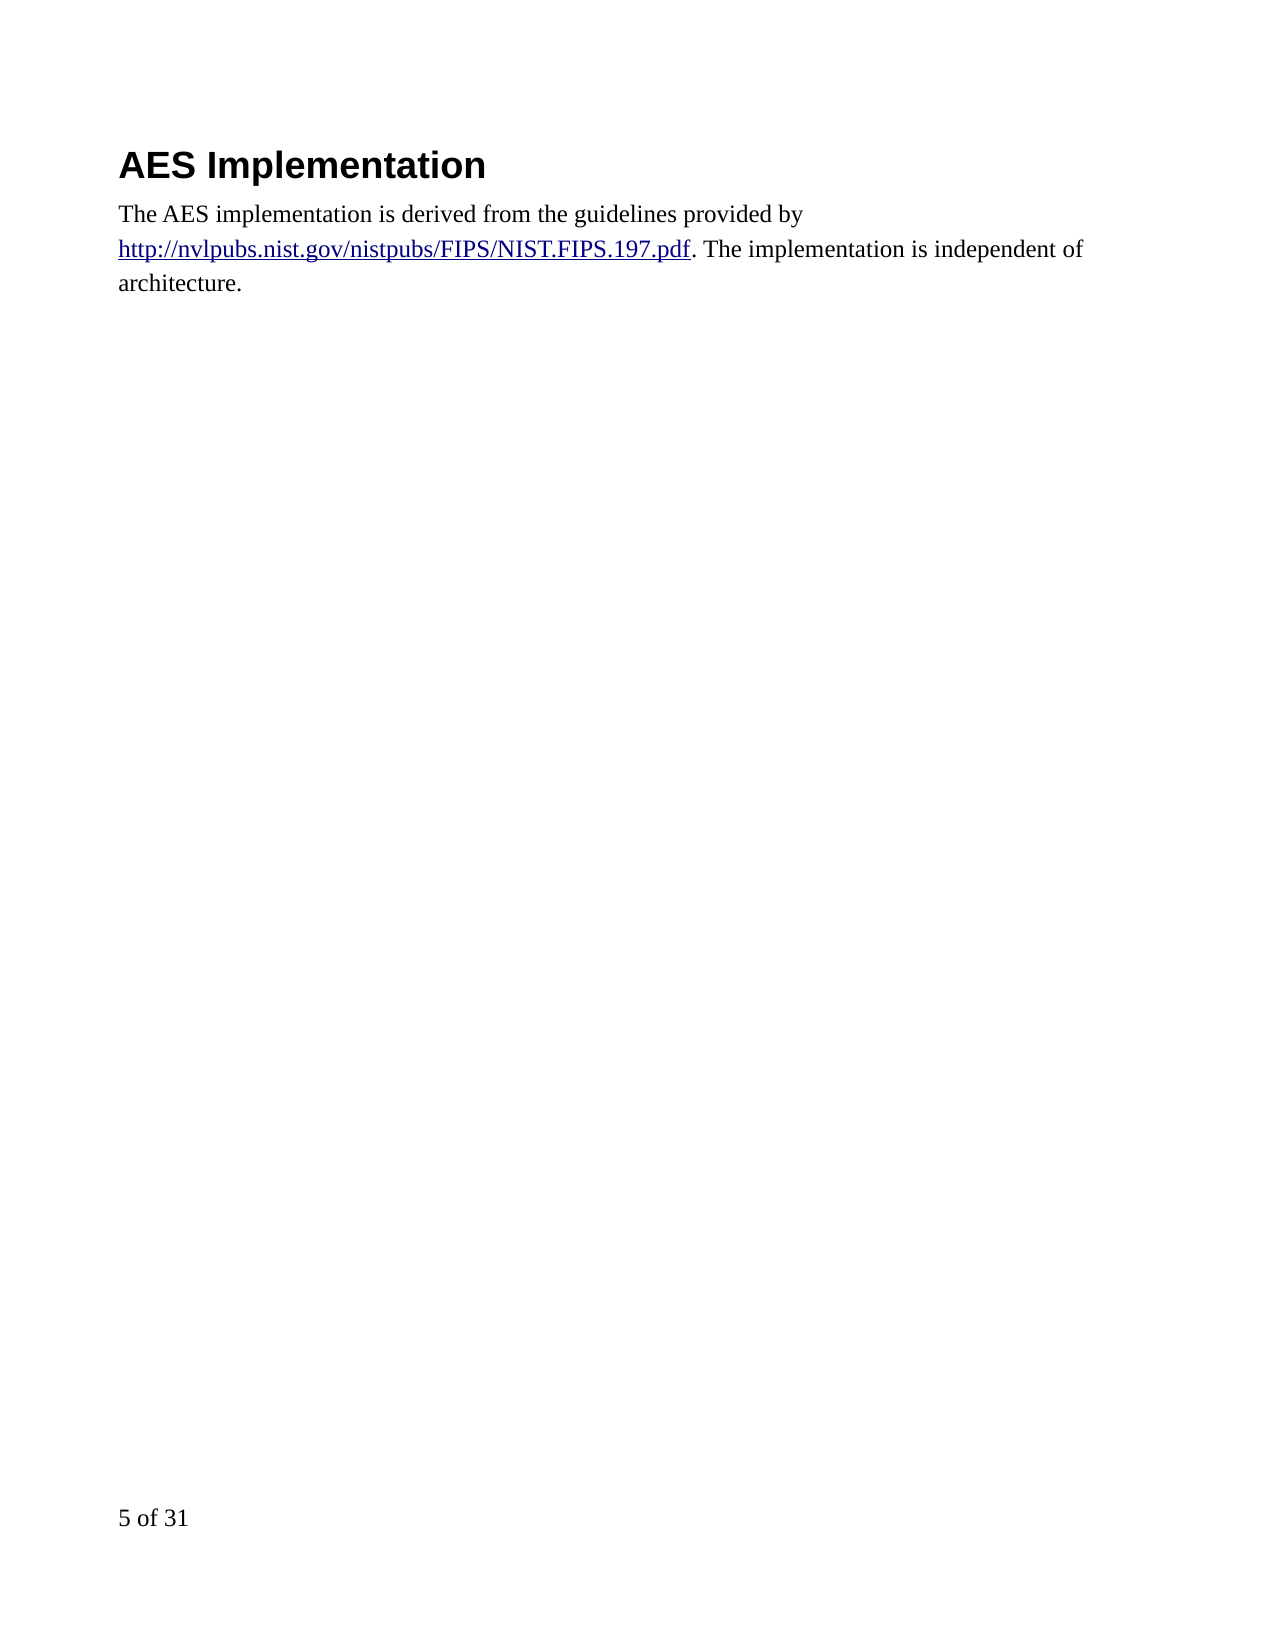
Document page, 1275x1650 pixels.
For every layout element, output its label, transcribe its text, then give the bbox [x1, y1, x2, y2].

subtitle AES Implementation [118, 143, 1157, 187]
text The AES implementation is derived from the guidelines provided by http://nvlpubs.nist.gov/nistpubs/FIPS/NIST.FIPS.197.pdf. The implementation is independent of architecture. [118, 199, 1157, 297]
